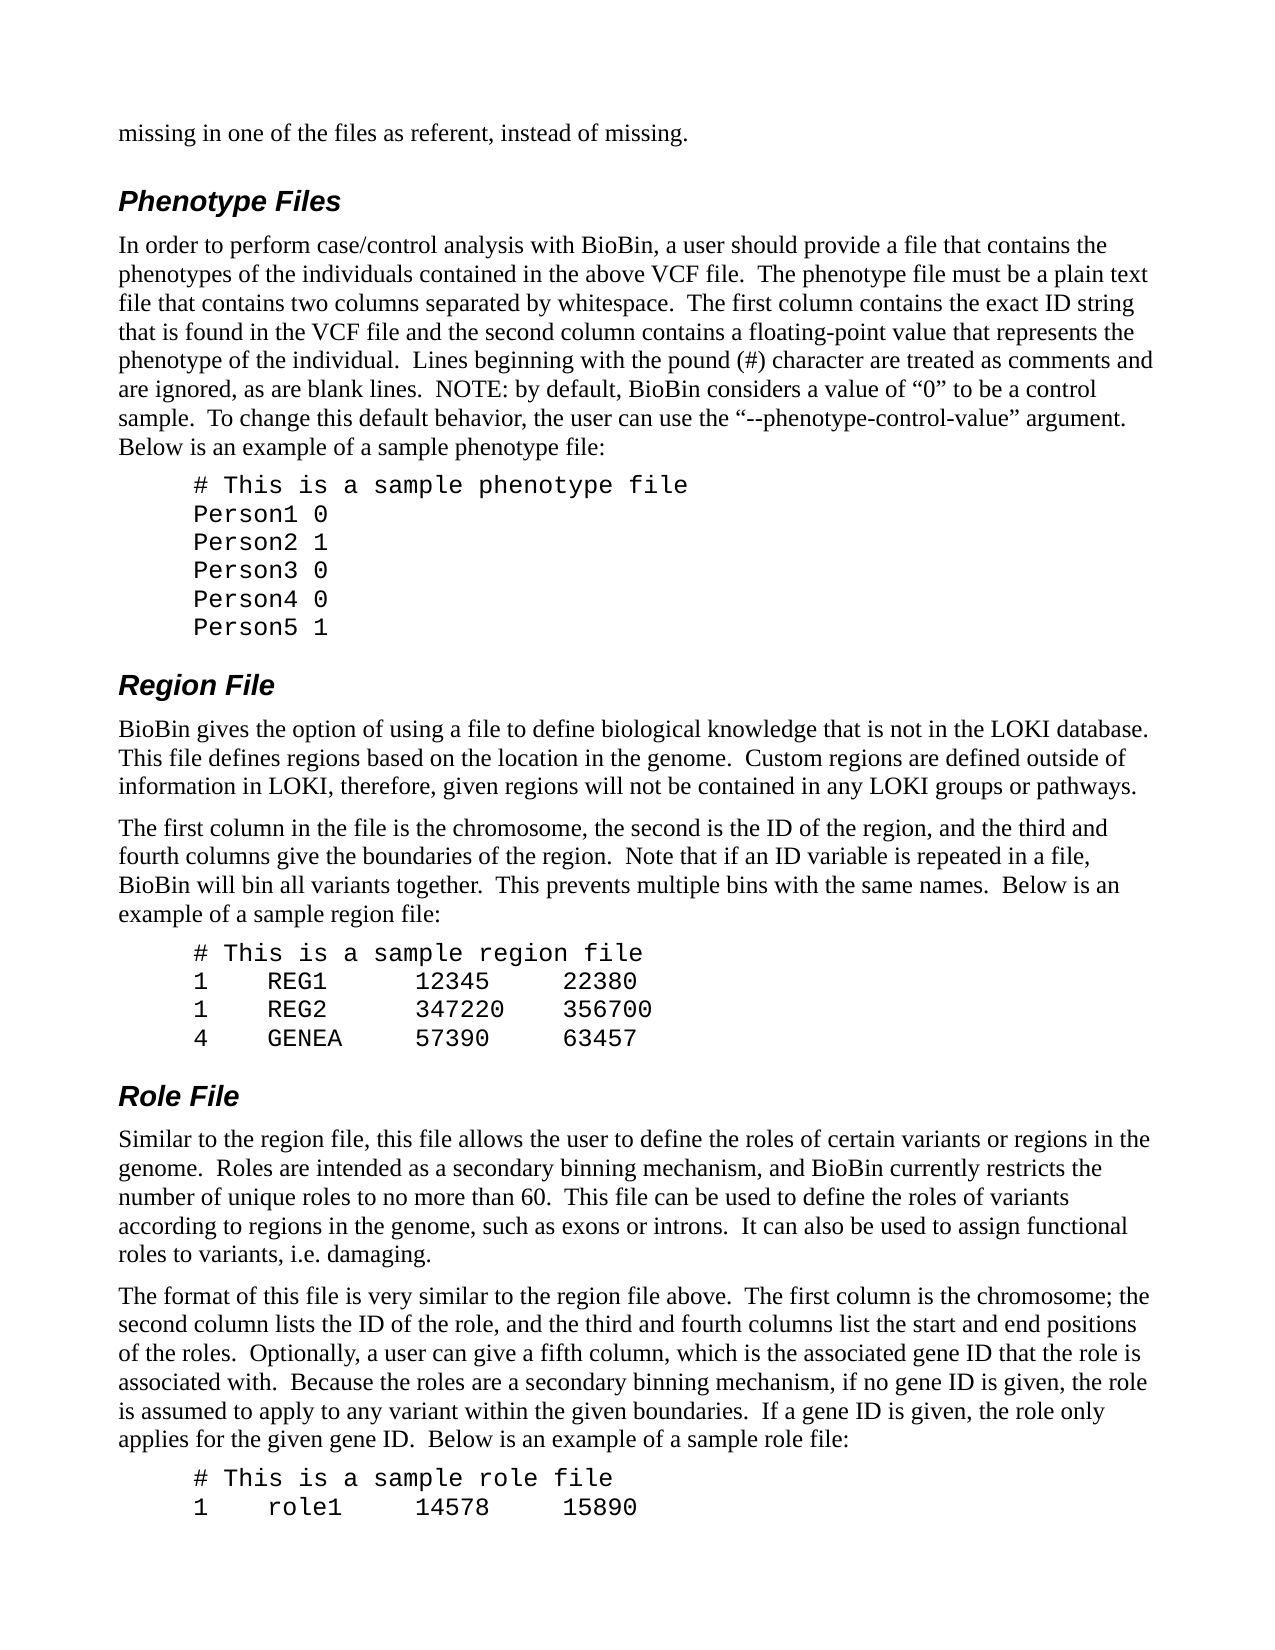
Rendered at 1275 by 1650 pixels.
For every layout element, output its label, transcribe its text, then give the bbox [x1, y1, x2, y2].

text 1 REG2 347220 356700 [193, 997, 1157, 1025]
text 1 REG1 12345 22380 [193, 968, 1157, 997]
text Similar to the region file, this file allows the user to define the roles of certain variants or regions in the genome. Roles are intended as a secondary binning mechanism, and BioBin currently restricts the number of unique roles to no more than 60. This file can be used to define the roles of variants according to regions in the genome, such as exons or introns. It can also be used to assign functional roles to variants, i.e. damaging. [118, 1124, 1157, 1268]
text In order to perform case/control analysis with BioBin, a user should provide a file that contains the phenotypes of the individuals contained in the above VCF file. The phenotype file must be a plain text file that contains two columns separated by whitespace. The first column contains the exact ID string that is found in the VCF file and the second column contains a floating-point value that represents the phenotype of the individual. Lines beginning with the pound (#) character are treated as comments and are ignored, as are blank lines. NOTE: by default, BioBin considers a value of “0” to be a control sample. To change this default behavior, the user can use the “--phenotype-control-value” argument. Below is an example of a sample phenotype file: [118, 230, 1157, 460]
text Person1 0 [193, 501, 1157, 529]
text Person3 0 [193, 558, 1157, 586]
text The first column in the file is the chromosome, the second is the ID of the region, and the third and fourth columns give the boundaries of the region. Note that if an ID variable is repeated in a file, BioBin will bin all variants together. This prevents multiple bins with the same names. Below is an example of a sample region file: [118, 813, 1157, 928]
subtitle Region File [118, 668, 1157, 701]
text Person2 1 [193, 529, 1157, 558]
subtitle Phenotype Files [118, 184, 1157, 218]
text Person5 1 [193, 614, 1157, 643]
text 4 GENEA 57390 63457 [193, 1025, 1157, 1053]
text The format of this file is very similar to the region file above. The first column is the chromosome; the second column lists the ID of the role, and the third and fourth columns list the start and end positions of the roles. Optionally, a user can give a fifth column, which is the associated gene ID that the role is associated with. Because the roles are a secondary binning mechanism, if no gene ID is given, the role is assumed to apply to any variant within the given boundaries. If a gene ID is given, the role only applies for the given gene ID. Below is an example of a sample role file: [118, 1281, 1157, 1453]
subtitle Role File [118, 1078, 1157, 1112]
text # This is a sample region file [193, 940, 1157, 968]
text 1 role1 14578 15890 [193, 1494, 1157, 1522]
text BioBin gives the option of using a file to define biological knowledge that is not in the LOKI database. This file defines regions based on the location in the genome. Custom regions are defined outside of information in LOKI, therefore, given regions will not be contained in any LOKI groups or pathways. [118, 714, 1157, 800]
text # This is a sample phenotype file [193, 473, 1157, 501]
text Person4 0 [193, 586, 1157, 614]
text # This is a sample role file [193, 1466, 1157, 1494]
text missing in one of the files as referent, instead of missing. [118, 118, 1157, 147]
